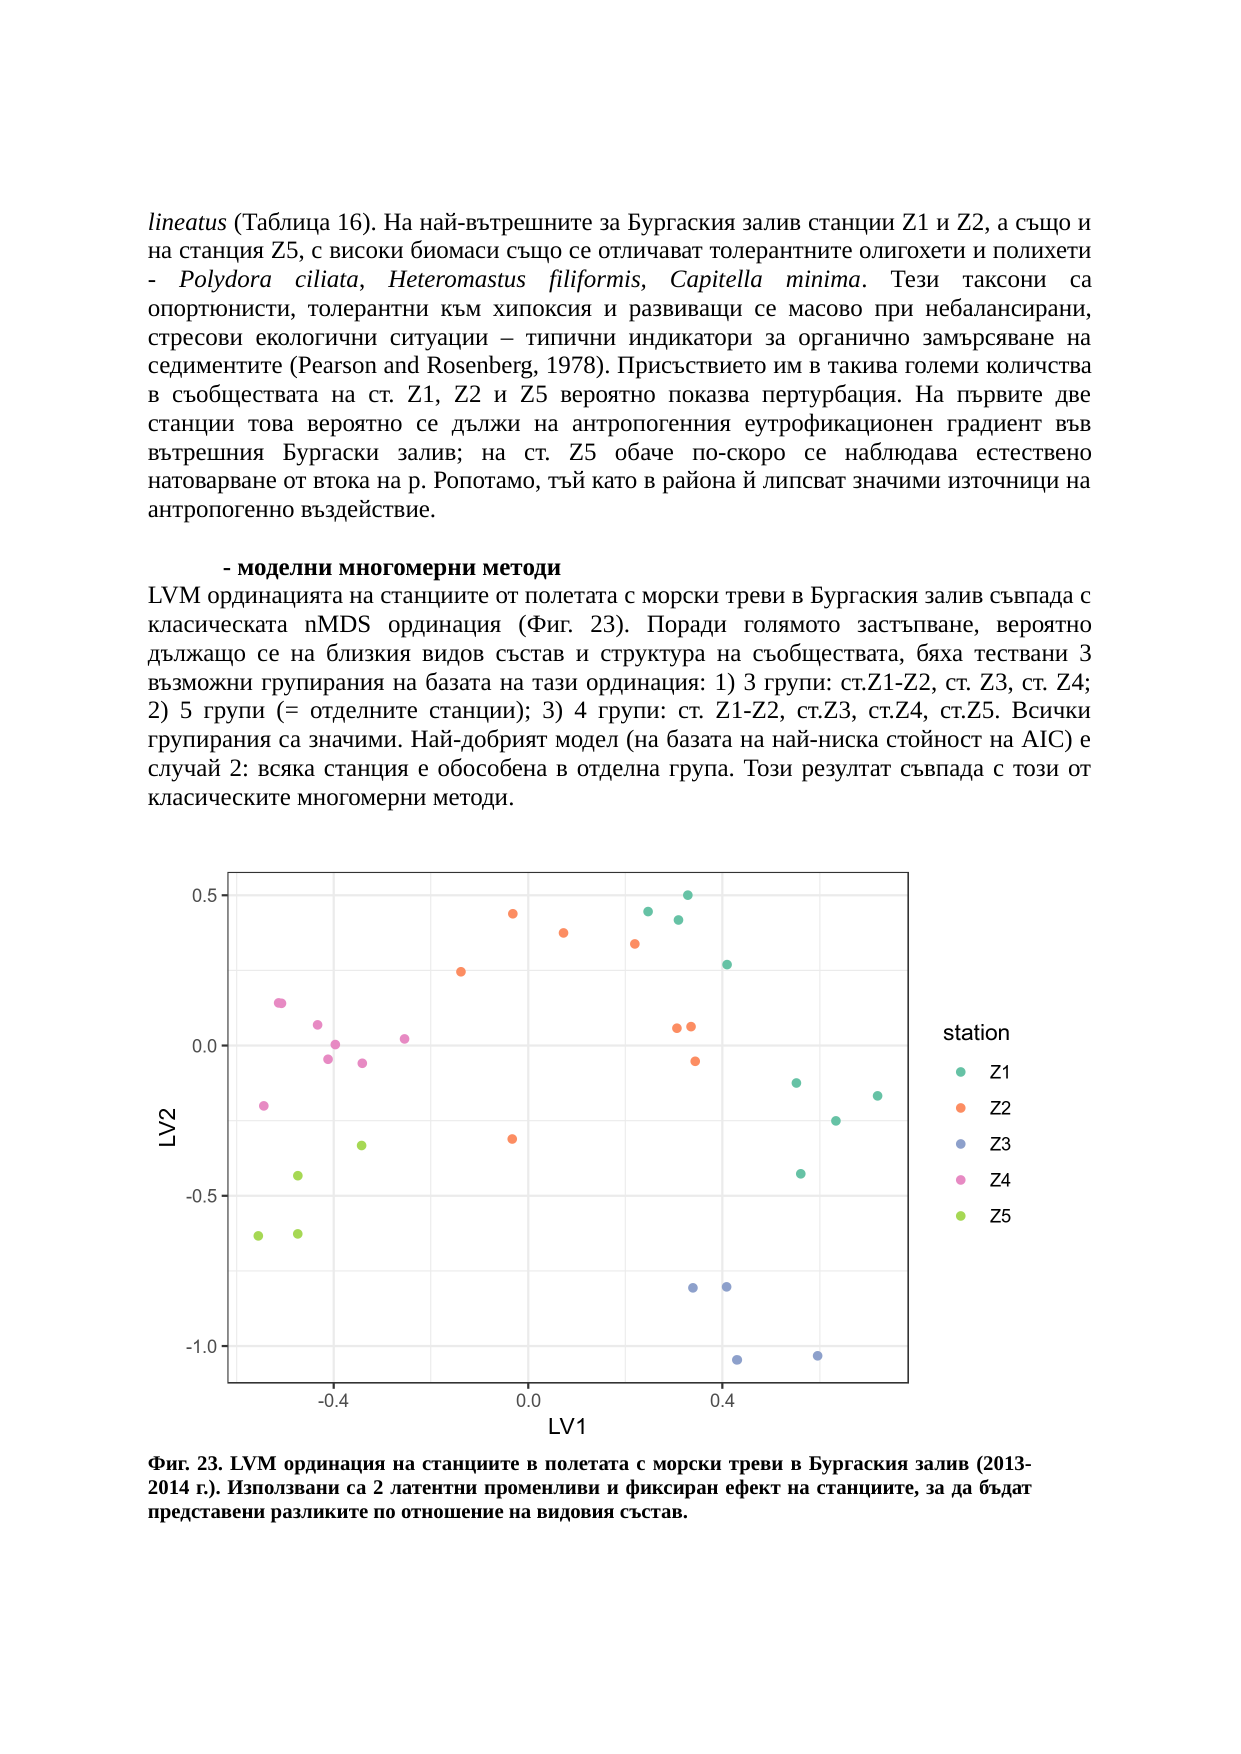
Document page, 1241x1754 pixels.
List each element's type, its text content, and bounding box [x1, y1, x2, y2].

text lineatus (Таблица 16). На най-вътрешните за Бургаския залив станции Z1 и Z2, а също и на станция Z5, с високи биомаси също се отличават толерантните олигохети и полихети - Polydora ciliata, Heteromastus filiformis, Capitella minima. Тези таксони са опортюнисти, толерантни към хипоксия и развиващи се масово при небалансирани, стресови екологични ситуации – типични индикатори за органично замърсяване на седиментите (Pearson and Rosenberg, 1978). Присъствието им в такива големи количства в съобществата на ст. Z1, Z2 и Z5 вероятно показва пертурбация. На първите две станции това вероятно се дължи на антропогенния еутрофикационен градиент във вътрешния Бургаски залив; на ст. Z5 обаче по-скоро се наблюдава естествено натоварване от втока на р. Ропотамо, тъй като в района й липсват значими източници на антропогенно въздействие. [148, 207, 1093, 523]
picture [147, 860, 1034, 1451]
text LVM ординацията на станциите от полетата с морски треви в Бургаския залив съвпада с класическата nMDS ординация (Фиг. 23). Поради голямото застъпване, вероятно дължащо се на близкия видов състав и структура на съобществата, бяха тествани 3 възможни групирания на базата на тази ординация: 1) 3 групи: ст.Z1-Z2, ст. Z3, ст. Z4; 2) 5 групи (= отделните станции); 3) 4 групи: ст. Z1-Z2, ст.Z3, ст.Z4, ст.Z5. Всички групирания са значими. Най-добрият модел (на базата на най-ниска стойност на AIC) е случай 2: всяка станция е обособена в отделна група. Този резултат съвпада с този от класическите многомерни методи. [148, 580, 1093, 810]
text - моделни многомерни методи [148, 552, 1093, 580]
text Фиг. 23. LVM ординация на станциите в полетата с морски треви в Бургаския залив (2013-2014 г.). Използвани са 2 латентни променливи и фиксиран ефект на станциите, за да бъдат представени разликите по отношение на видовия състав. [148, 1451, 1033, 1523]
